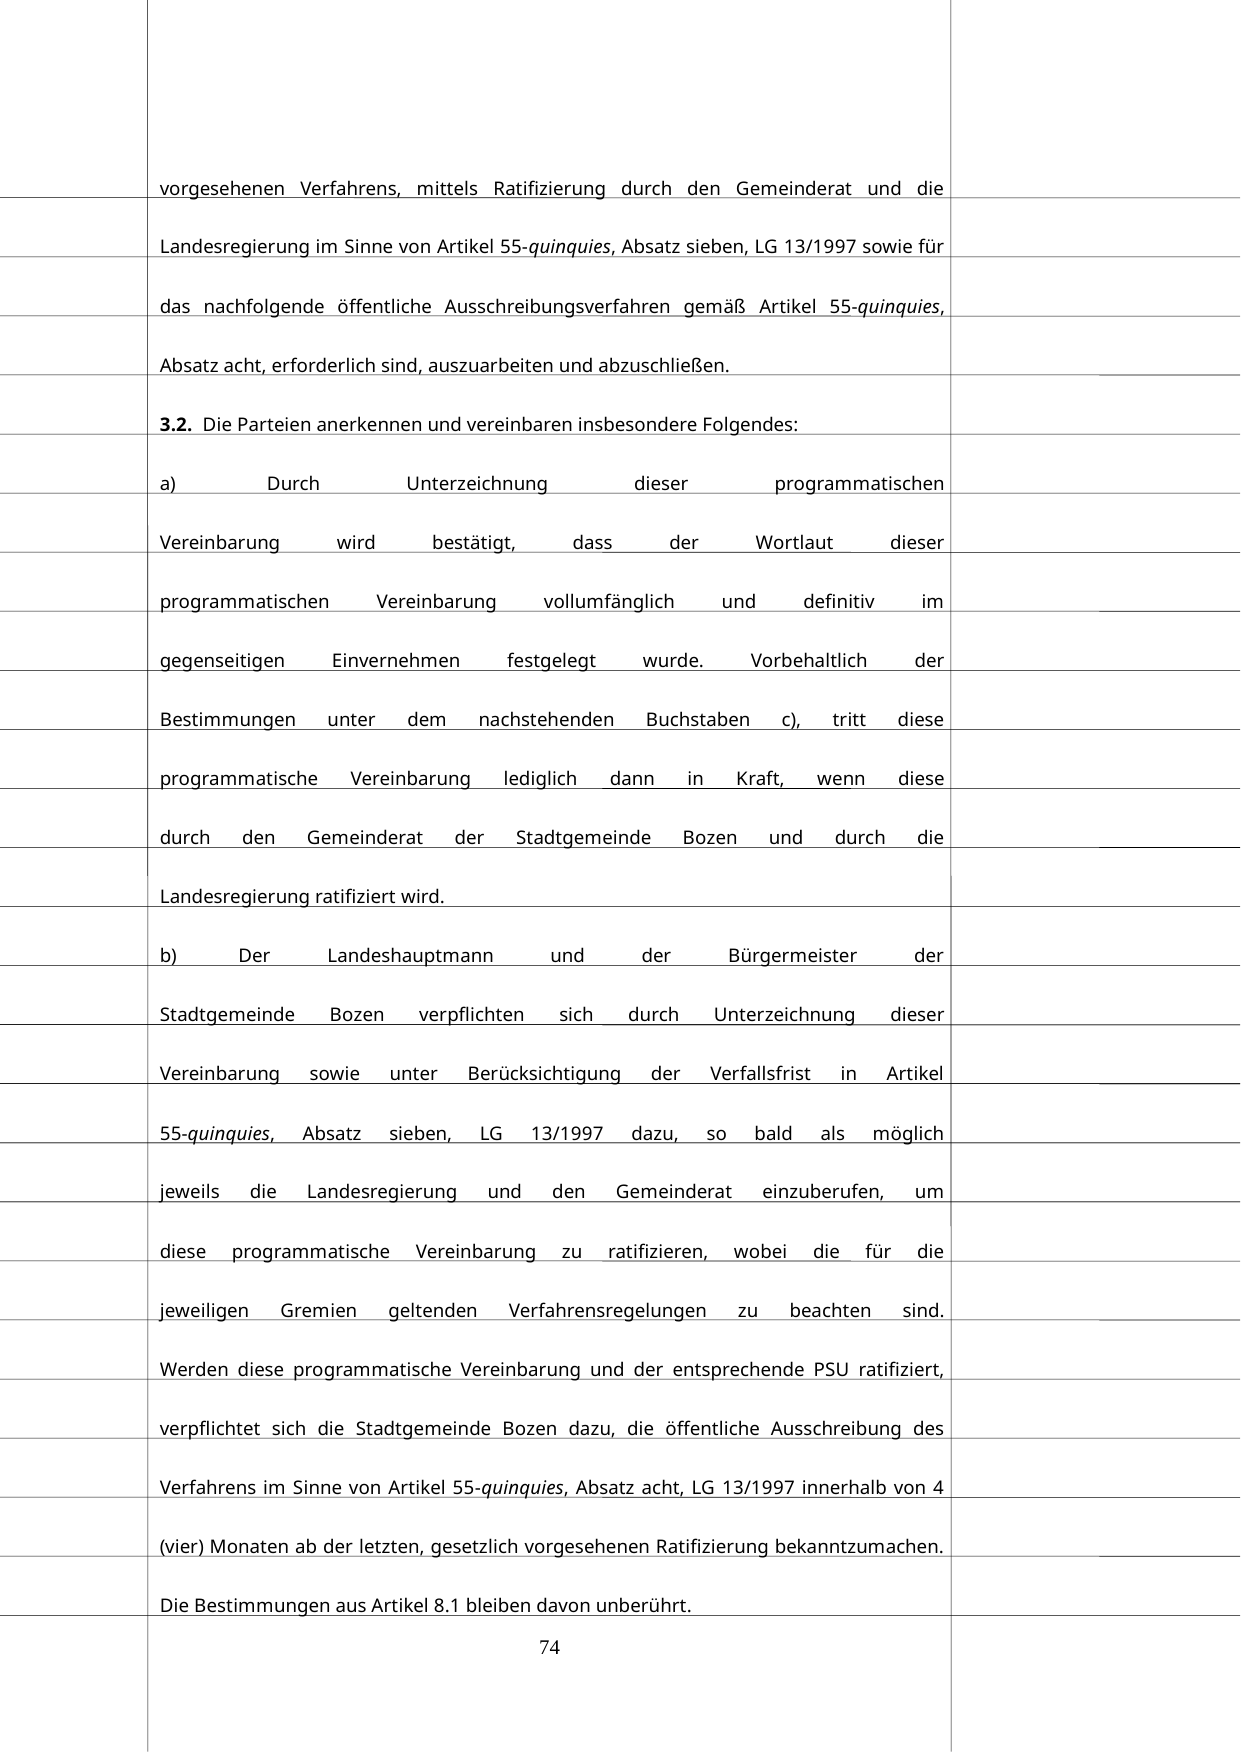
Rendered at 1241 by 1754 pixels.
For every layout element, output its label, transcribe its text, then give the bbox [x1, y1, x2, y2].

text Die Bestimmungen aus Artikel 8.1 bleiben davon unberührt. [159, 1557, 945, 1615]
text programmatische Vereinbarung lediglich dann in Kraft, wenn diese [159, 730, 945, 788]
text Landesregierung im Sinne von Artikel 55-quinquies, Absatz sieben, LG 13/1997 sowie für [159, 198, 945, 256]
text (vier) Monaten ab der letzten, gesetzlich vorgesehenen Ratifizierung bekanntzumachen. [159, 1498, 945, 1555]
text 3.2. Die Parteien anerkennen und vereinbaren insbesondere Folgendes: [159, 384, 945, 433]
text a) Durch Unterzeichnung dieser programmatischen [159, 443, 945, 492]
text das nachfolgende öffentliche Ausschreibungsverfahren gemäß Artikel 55-quinquies, [159, 258, 945, 315]
text jeweils die Landesregierung und den Gemeinderat einzuberufen, um [159, 1144, 945, 1201]
text verpflichtet sich die Stadtgemeinde Bozen dazu, die öffentliche Ausschreibung des [159, 1380, 945, 1437]
text programmatischen Vereinbarung vollumfänglich und definitiv im [159, 553, 945, 610]
text jeweiligen Gremien geltenden Verfahrensregelungen zu beachten sind. [159, 1262, 945, 1319]
text gegenseitigen Einvernehmen festgelegt wurde. Vorbehaltlich der [159, 612, 945, 670]
text Verfahrens im Sinne von Artikel 55-quinquies, Absatz acht, LG 13/1997 innerhalb von 4 [159, 1439, 945, 1497]
text vorgesehenen Verfahrens, mittels Ratifizierung durch den Gemeinderat und die [159, 148, 945, 197]
text Vereinbarung sowie unter Berücksichtigung der Verfallsfrist in Artikel [159, 1025, 945, 1083]
text b) Der Landeshauptmann und der Bürgermeister der [159, 916, 945, 965]
text durch den Gemeinderat der Stadtgemeinde Bozen und durch die [159, 789, 945, 847]
text Vereinbarung wird bestätigt, dass der Wortlaut dieser [159, 494, 945, 552]
text diese programmatische Vereinbarung zu ratifizieren, wobei die für die [159, 1203, 945, 1260]
text Absatz acht, erforderlich sind, auszuarbeiten und abzuschließen. [159, 317, 945, 374]
text [159, 435, 945, 443]
text Stadtgemeinde Bozen verpflichten sich durch Unterzeichnung dieser [159, 966, 945, 1024]
text 55-quinquies, Absatz sieben, LG 13/1997 dazu, so bald als möglich [159, 1084, 945, 1142]
text Bestimmungen unter dem nachstehenden Buchstaben c), tritt diese [159, 671, 945, 729]
text Landesregierung ratifiziert wird. [159, 848, 945, 906]
text Werden diese programmatische Vereinbarung und der entsprechende PSU ratifiziert, [159, 1321, 945, 1378]
